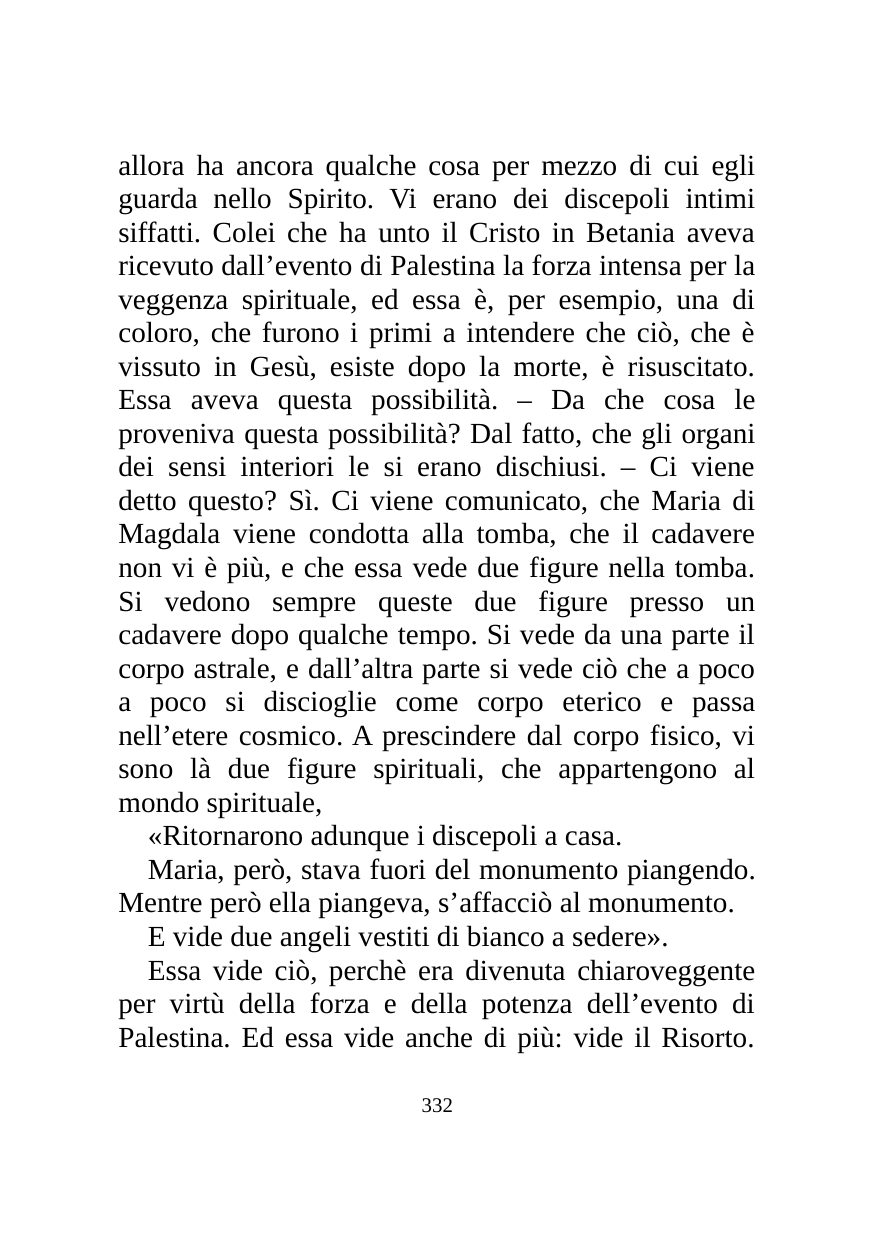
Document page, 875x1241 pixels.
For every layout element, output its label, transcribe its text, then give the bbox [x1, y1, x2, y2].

text Essa vide ciò, perchè era divenuta chiaroveggente per virtù della forza e della potenza dell’evento di Palestina. Ed essa vide anche di più: vide il Risorto. [118, 953, 756, 1053]
text Maria, però, stava fuori del monumento piangendo. Mentre però ella piangeva, s’affacciò al monumento. [118, 852, 756, 919]
text E vide due angeli vestiti di bianco a sedere». [118, 919, 756, 953]
text «Ritornarono adunque i discepoli a casa. [118, 818, 756, 852]
text allora ha ancora qualche cosa per mezzo di cui egli guarda nello Spirito. Vi erano dei discepoli intimi siffatti. Colei che ha unto il Cristo in Betania aveva ricevuto dall’evento di Palestina la forza intensa per la veggenza spirituale, ed essa è, per esempio, una di coloro, che furono i primi a intendere che ciò, che è vissuto in Gesù, esiste dopo la morte, è risuscitato. Essa aveva questa possibilità. – Da che cosa le proveniva questa possibilità? Dal fatto, che gli organi dei sensi interiori le si erano dischiusi. – Ci viene detto questo? Sì. Ci viene comunicato, che Maria di Magdala viene condotta alla tomba, che il cadavere non vi è più, e che essa vede due figure nella tomba. Si vedono sempre queste due figure presso un cadavere dopo qualche tempo. Si vede da una parte il corpo astrale, e dall’altra parte si vede ciò che a poco a poco si discioglie come corpo eterico e passa nell’etere cosmico. A prescindere dal corpo fisico, vi sono là due figure spirituali, che appartengono al mondo spirituale, [118, 148, 756, 818]
